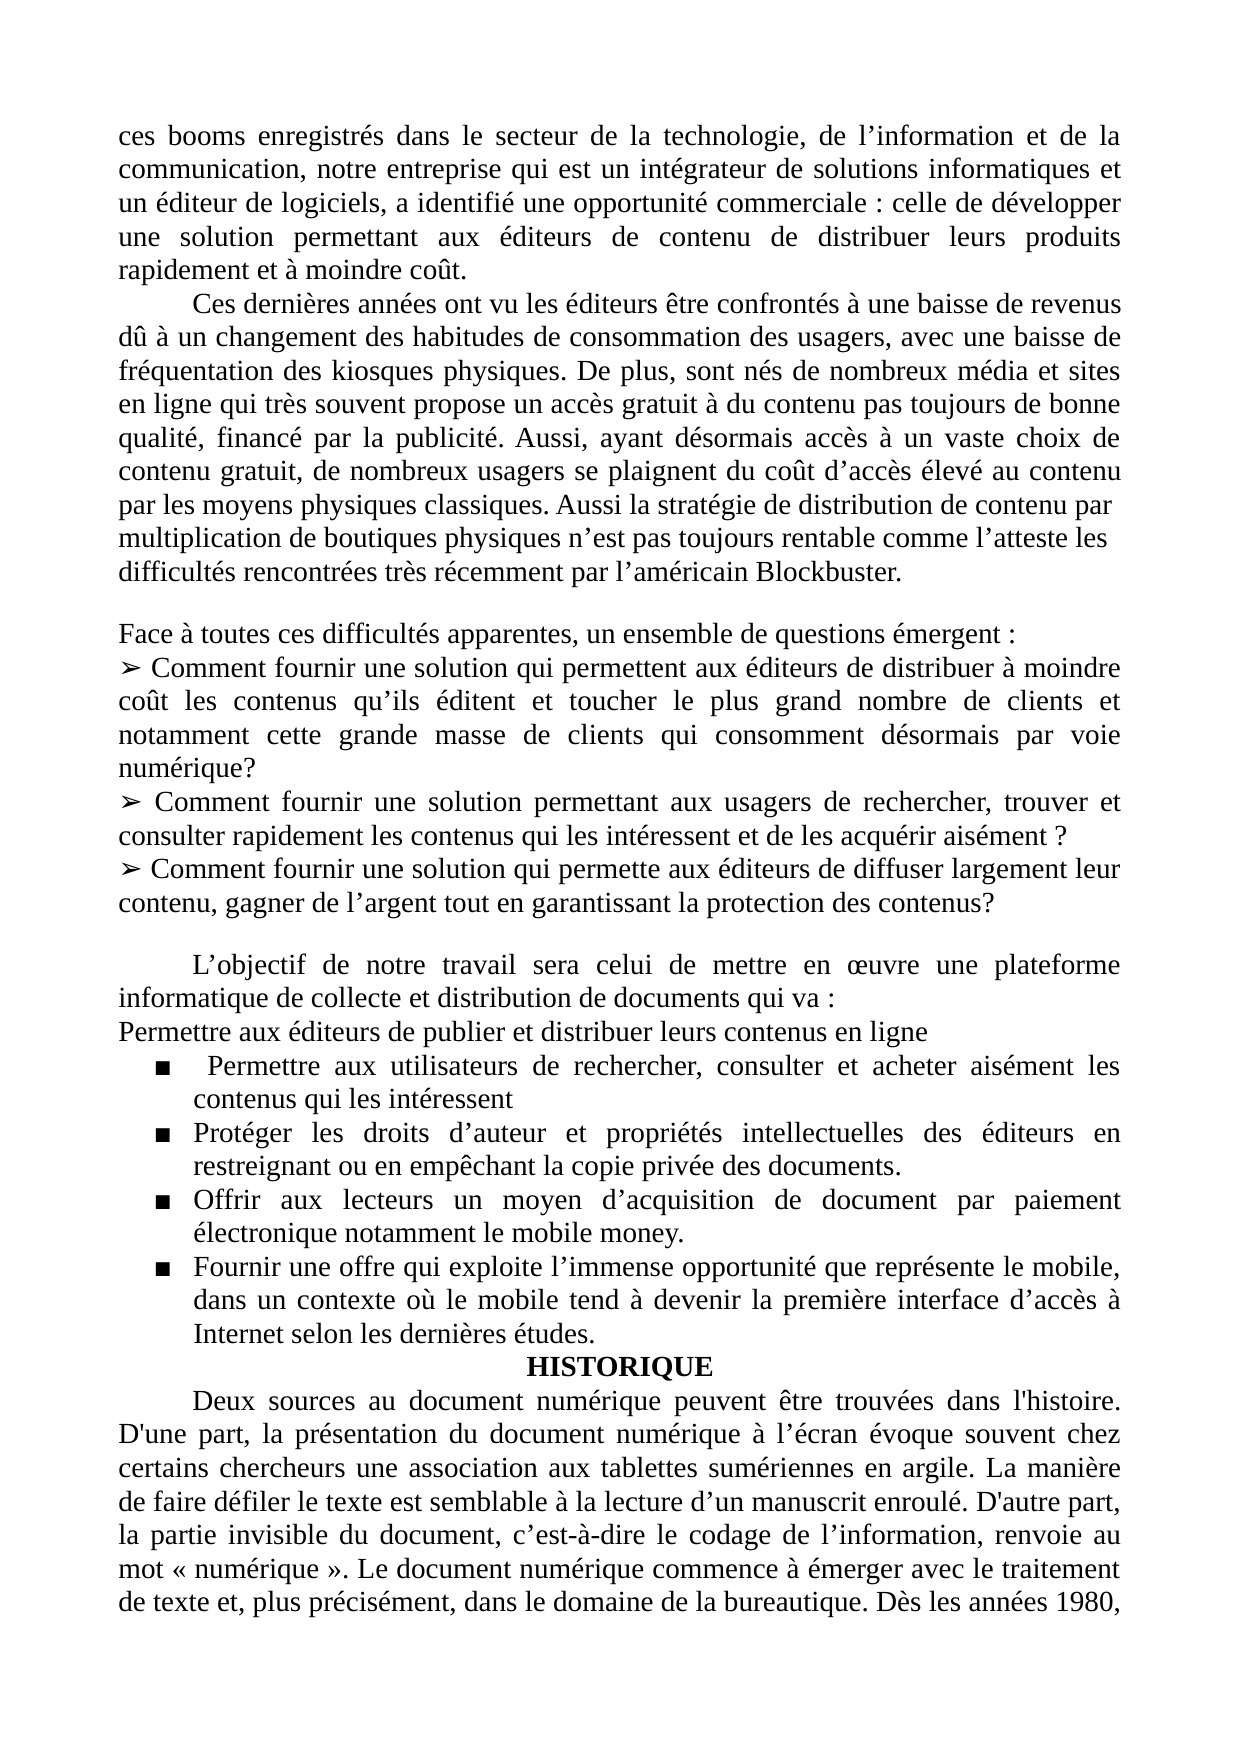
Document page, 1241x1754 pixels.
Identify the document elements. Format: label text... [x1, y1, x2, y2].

list Offrir aux lecteurs un moyen d’acquisition de document par paiement électronique notamment le mobile money. [156, 1182, 1122, 1249]
text ➢ Comment fournir une solution permettant aux usagers de rechercher, trouver et consulter rapidement les contenus qui les intéressent et de les acquérir aisément ? [118, 784, 1122, 851]
list Fournir une offre qui exploite l’immense opportunité que représente le mobile, dans un contexte où le mobile tend à devenir la première interface d’accès à Internet selon les dernières études. [156, 1249, 1122, 1349]
text Face à toutes ces difficultés apparentes, un ensemble de questions émergent : [118, 616, 1122, 650]
text HISTORIQUE [118, 1349, 1122, 1383]
text ces booms enregistrés dans le secteur de la technologie, de l’information et de la communication, notre entreprise qui est un intégrateur de solutions informatiques et un éditeur de logiciels, a identifié une opportunité commerciale : celle de développer une solution permettant aux éditeurs de contenu de distribuer leurs produits rapidement et à moindre coût. [118, 118, 1122, 286]
text Ces dernières années ont vu les éditeurs être confrontés à une baisse de revenus dû à un changement des habitudes de consommation des usagers, avec une baisse de fréquentation des kiosques physiques. De plus, sont nés de nombreux média et sites en ligne qui très souvent propose un accès gratuit à du contenu pas toujours de bonne qualité, financé par la publicité. Aussi, ayant désormais accès à un vaste choix de contenu gratuit, de nombreux usagers se plaignent du coût d’accès élevé au contenu par les moyens physiques classiques. Aussi la stratégie de distribution de contenu par [118, 286, 1122, 521]
text Deux sources au document numérique peuvent être trouvées dans l'histoire. D'une part, la présentation du document numérique à l’écran évoque souvent chez certains chercheurs une association aux tablettes sumériennes en argile. La manière de faire défiler le texte est semblable à la lecture d’un manuscrit enroulé. D'autre part, la partie invisible du document, c’est-à-dire le codage de l’information, renvoie au mot « numérique ». Le document numérique commence à émerger avec le traitement de texte et, plus précisément, dans le domaine de la bureautique. Dès les années 1980, [118, 1383, 1122, 1618]
text Permettre aux éditeurs de publier et distribuer leurs contenus en ligne [118, 1014, 1122, 1048]
text difficultés rencontrées très récemment par l’américain Blockbuster. [118, 554, 1122, 588]
list Protéger les droits d’auteur et propriétés intellectuelles des éditeurs en restreignant ou en empêchant la copie privée des documents. [156, 1115, 1122, 1182]
text ➢ Comment fournir une solution qui permettent aux éditeurs de distribuer à moindre coût les contenus qu’ils éditent et toucher le plus grand nombre de clients et notamment cette grande masse de clients qui consomment désormais par voie numérique? [118, 650, 1122, 784]
text multiplication de boutiques physiques n’est pas toujours rentable comme l’atteste les [118, 521, 1122, 554]
text ➢ Comment fournir une solution qui permette aux éditeurs de diffuser largement leur contenu, gagner de l’argent tout en garantissant la protection des contenus? [118, 851, 1122, 918]
list Permettre aux utilisateurs de rechercher, consulter et acheter aisément les contenus qui les intéressent [156, 1048, 1122, 1115]
text L’objectif de notre travail sera celui de mettre en œuvre une plateforme informatique de collecte et distribution de documents qui va : [118, 947, 1122, 1014]
